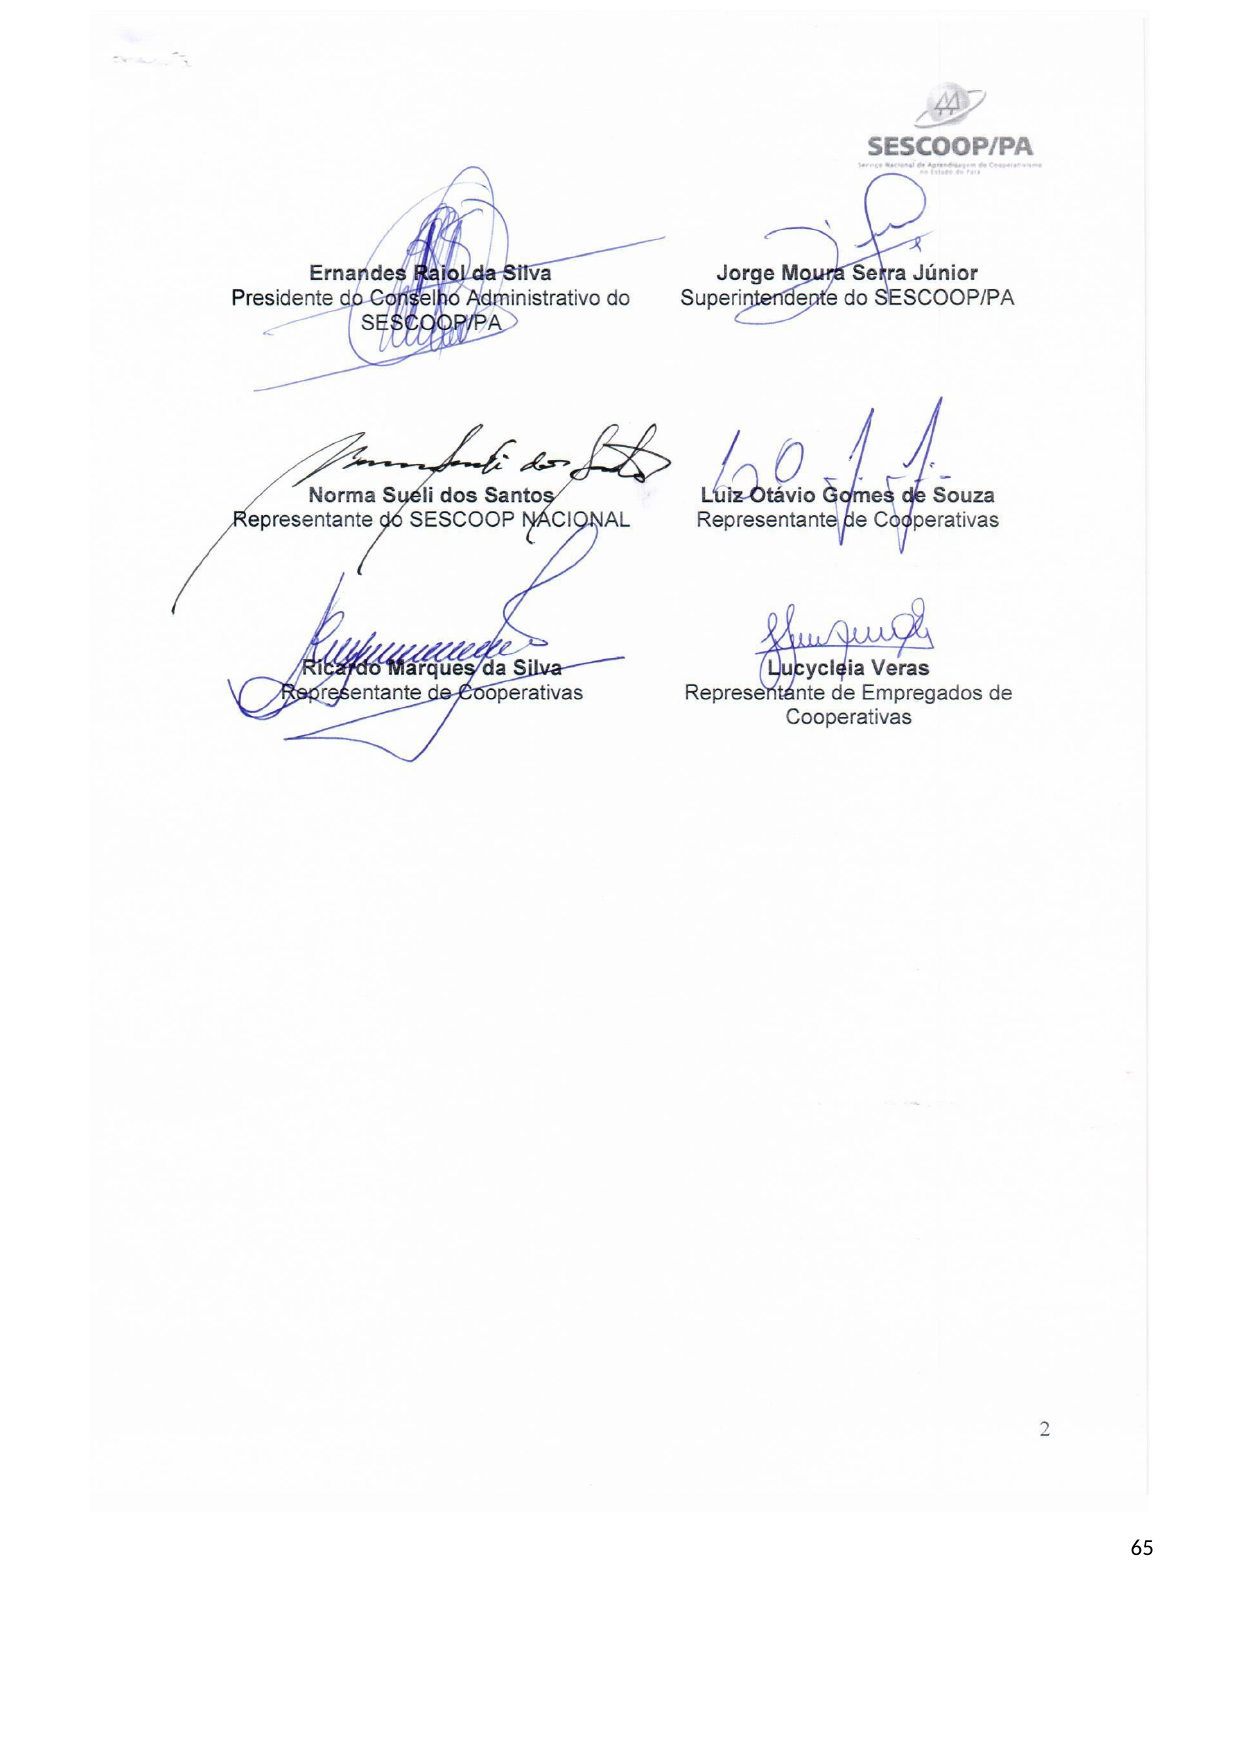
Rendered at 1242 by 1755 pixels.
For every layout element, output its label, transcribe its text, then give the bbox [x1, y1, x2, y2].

text 65 [77, 1533, 1154, 1561]
